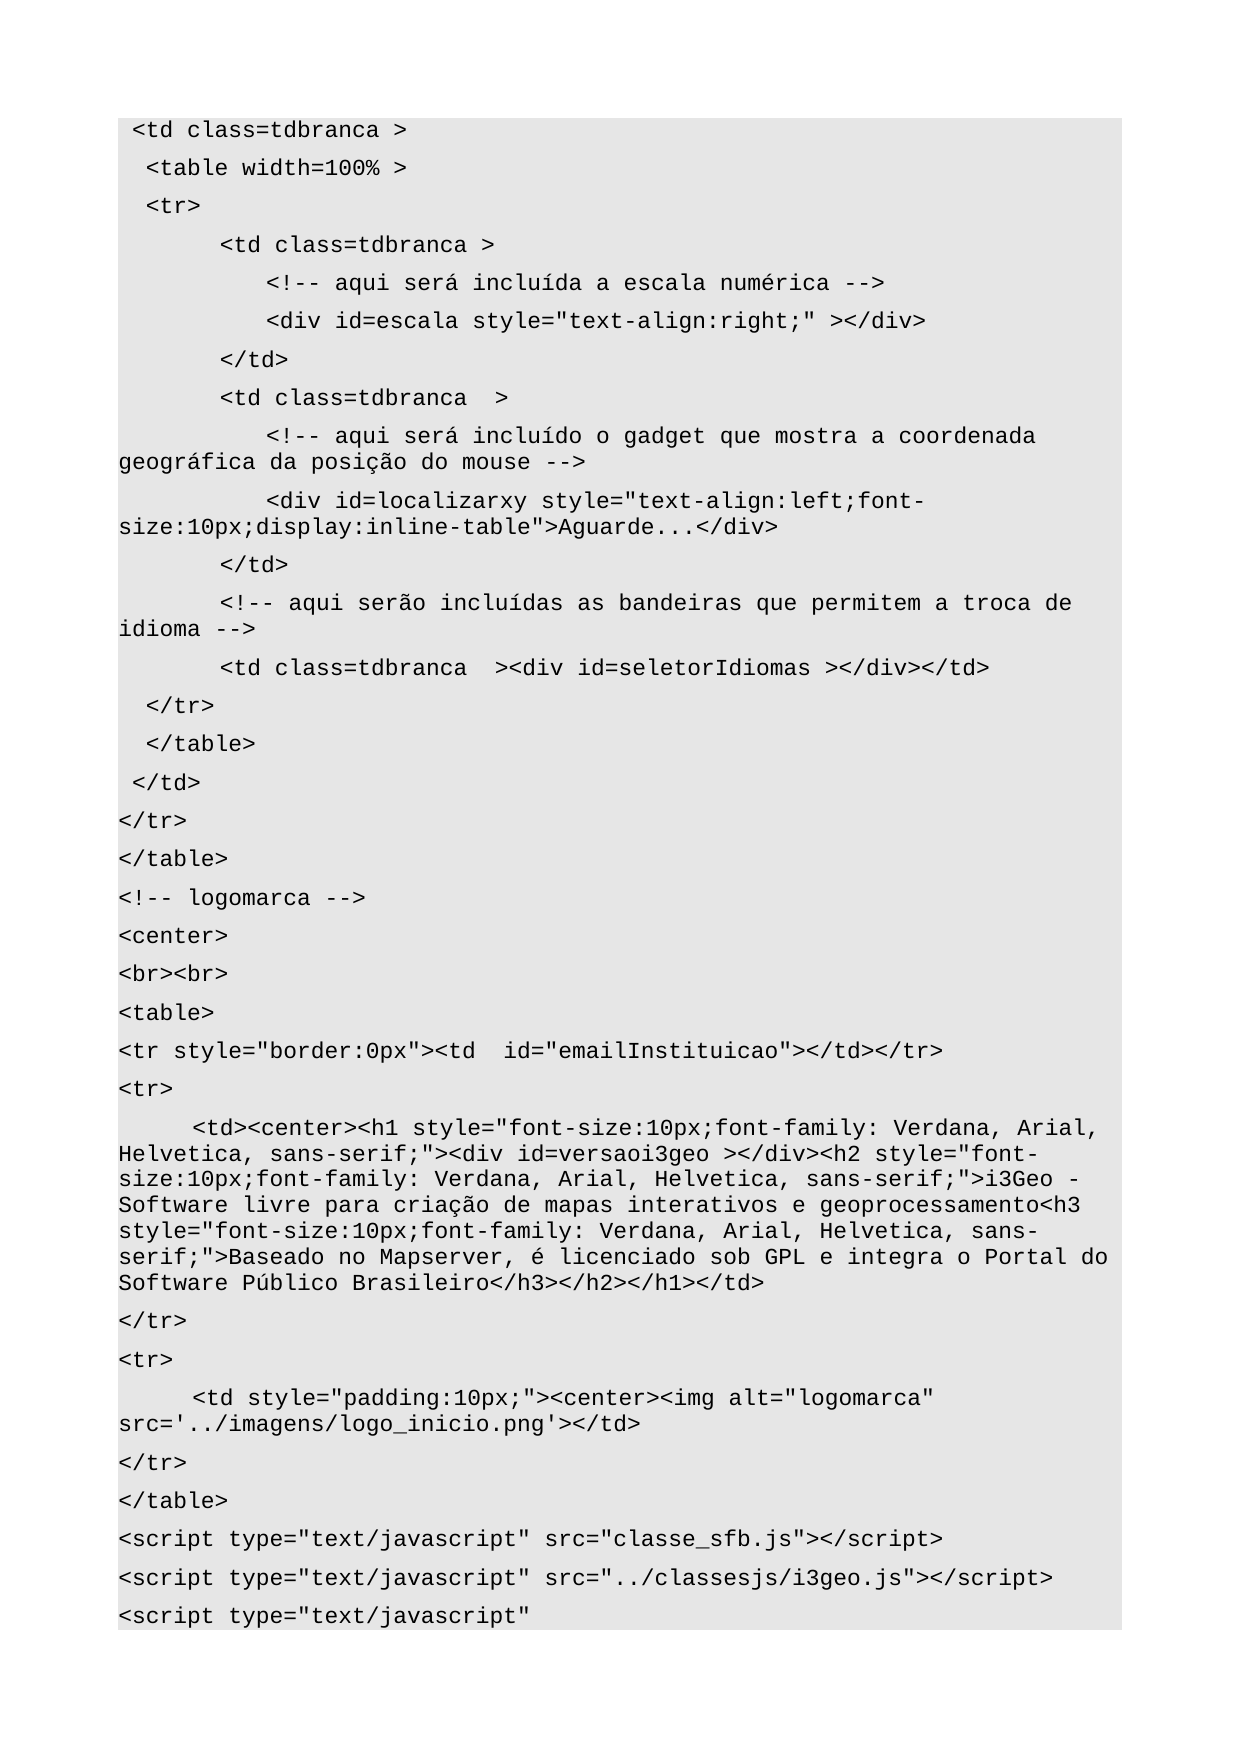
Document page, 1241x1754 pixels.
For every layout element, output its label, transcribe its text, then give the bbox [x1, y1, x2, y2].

text <tr> [118, 1078, 1122, 1103]
text <!-- aqui será incluído o gadget que mostra a coordenada geográfica da posição do mouse --> [118, 425, 1122, 477]
text <tr style="border:0px"><td id="emailInstituicao"></td></tr> [118, 1039, 1122, 1065]
text <script type="text/javascript" src="classe_sfb.js"></script> [118, 1527, 1122, 1553]
text <table width=100% > [118, 156, 1122, 182]
text </td> [118, 348, 1122, 374]
text </tr> [118, 694, 1122, 720]
text <br><br> [118, 963, 1122, 988]
text <tr> [118, 1348, 1122, 1374]
text <td class=tdbranca > [118, 386, 1122, 412]
text <td class=tdbranca ><div id=seletorIdiomas ></div></td> [118, 656, 1122, 682]
text </table> [118, 733, 1122, 758]
text </table> [118, 1489, 1122, 1515]
text <script type="text/javascript" src="../classesjs/i3geo.js"></script> [118, 1566, 1122, 1592]
text <!-- aqui será incluída a escala numérica --> [118, 271, 1122, 297]
text </tr> [118, 809, 1122, 835]
text <!-- logomarca --> [118, 886, 1122, 912]
text <td><center><h1 style="font-size:10px;font-family: Verdana, Arial, Helvetica, sans-serif;"><div id=versaoi3geo ></div><h2 style="font-size:10px;font-family: Verdana, Arial, Helvetica, sans-serif;">i3Geo - Software livre para criação de mapas interativos e geoprocessamento<h3 style="font-size:10px;font-family: Verdana, Arial, Helvetica, sans-serif;">Baseado no Mapserver, é licenciado sob GPL e integra o Portal do Software Público Brasileiro</h3></h2></h1></td> [118, 1116, 1122, 1297]
text </td> [118, 771, 1122, 797]
text <center> [118, 924, 1122, 950]
text <tr> [118, 195, 1122, 221]
text <div id=escala style="text-align:right;" ></div> [118, 310, 1122, 336]
text <script type="text/javascript" [118, 1604, 1122, 1630]
text </tr> [118, 1451, 1122, 1477]
text <!-- aqui serão incluídas as bandeiras que permitem a troca de idioma --> [118, 592, 1122, 643]
text <td class=tdbranca > [118, 233, 1122, 259]
text <td style="padding:10px;"><center><img alt="logomarca" src='../imagens/logo_inicio.png'></td> [118, 1387, 1122, 1438]
text </td> [118, 553, 1122, 579]
text </table> [118, 848, 1122, 873]
text <td class=tdbranca > [118, 118, 1122, 144]
text </tr> [118, 1310, 1122, 1336]
text <div id=localizarxy style="text-align:left;font-size:10px;display:inline-table">Aguarde...</div> [118, 489, 1122, 541]
text <table> [118, 1001, 1122, 1027]
